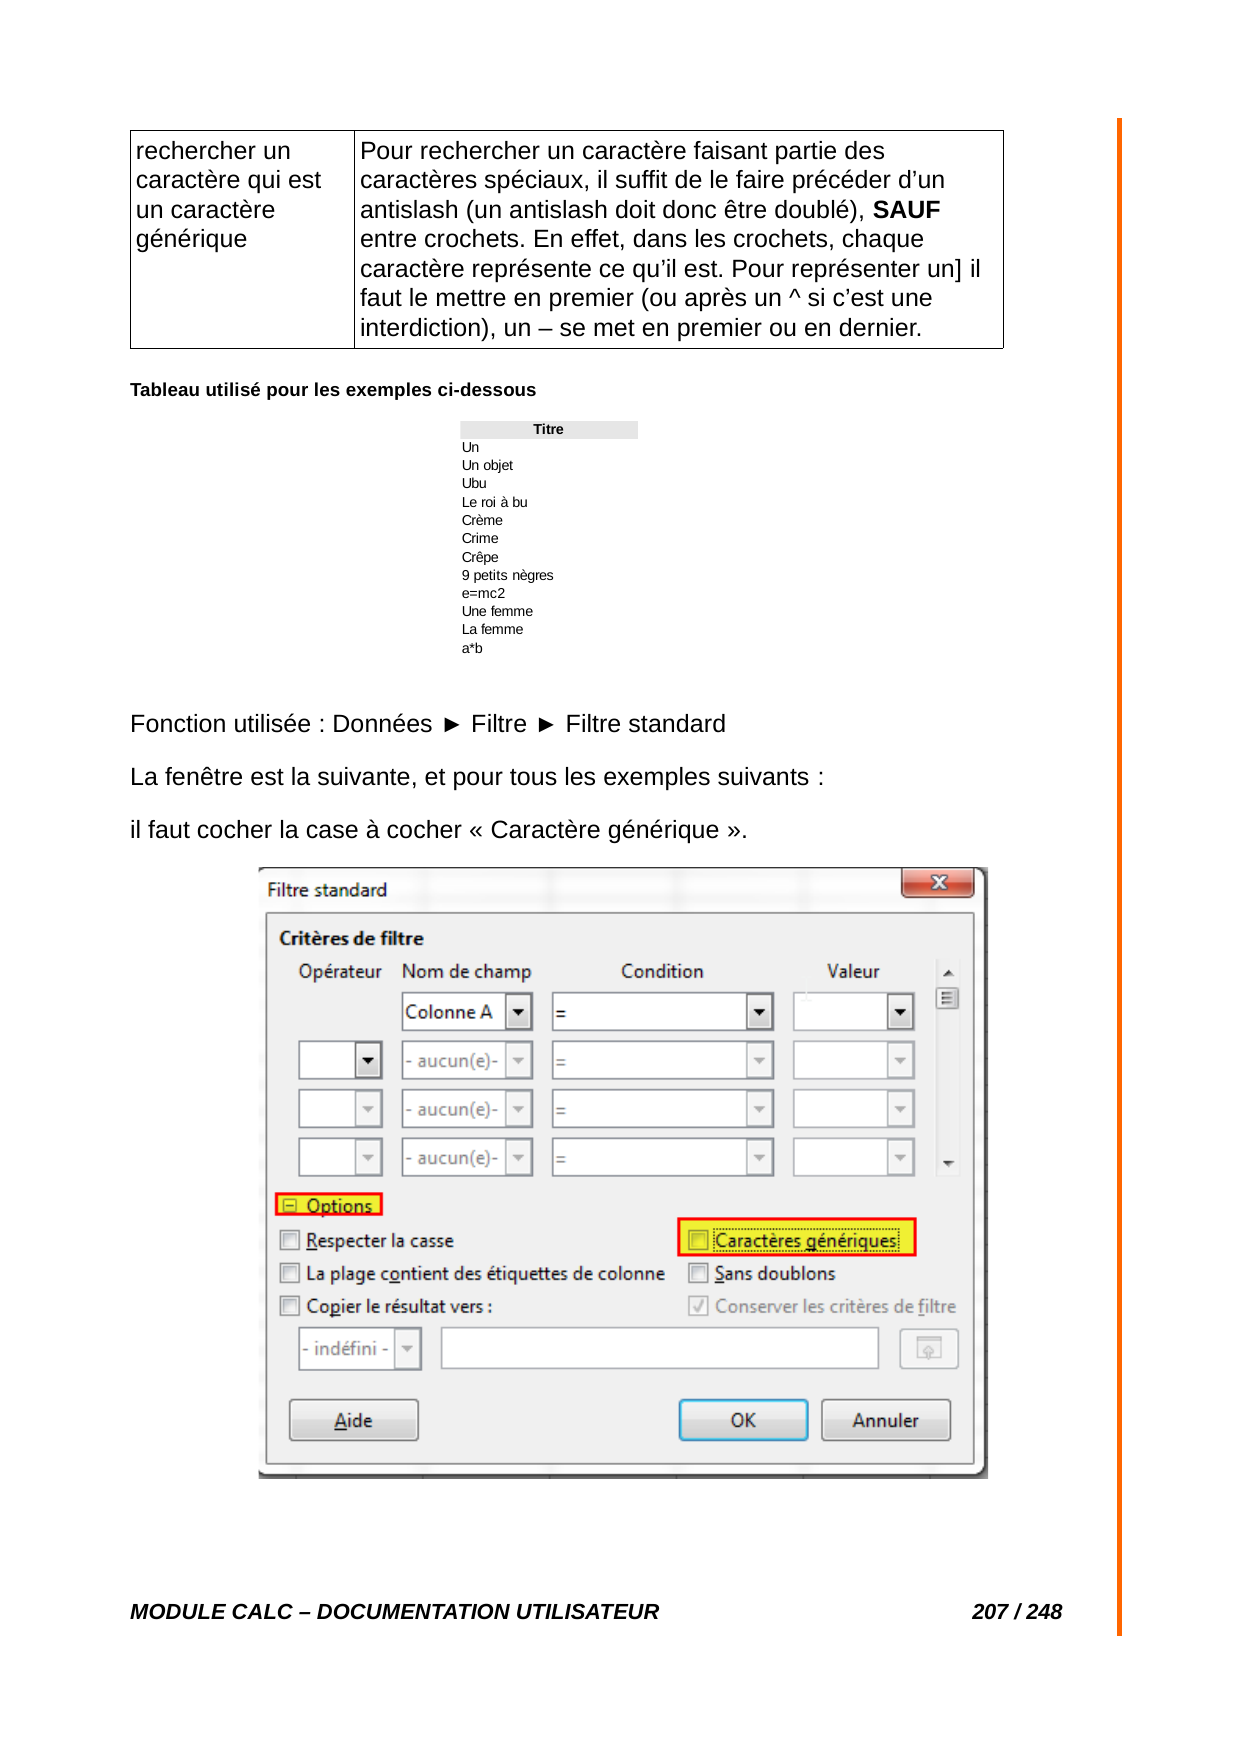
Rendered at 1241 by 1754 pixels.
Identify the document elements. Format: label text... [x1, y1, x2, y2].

text Fonction utilisée : Données ► Filtre ► Filtre standard [130, 709, 1105, 738]
picture [258, 867, 989, 1479]
text il faut cocher la case à cocher « Caractère générique ». [130, 815, 1105, 844]
text Tableau utilisé pour les exemples ci-dessous [130, 375, 1105, 402]
text La fenêtre est la suivante, et pour tous les exemples suivants : [130, 762, 1105, 791]
table_cell rechercher un caractère qui est un caractère générique [131, 131, 354, 348]
table_cell Pour rechercher un caractère faisant partie des caractères spéciaux, il suffit de le faire précéder d’un antislash (un antislash doit donc être doublé), SAUF entre crochets. En effet, dans les crochets, chaque caractère représente ce qu’il est. Pour représenter un] il faut le mettre en premier (ou après un ^ si c’est une interdiction), un – se met en premier ou en dernier. [355, 131, 1003, 348]
